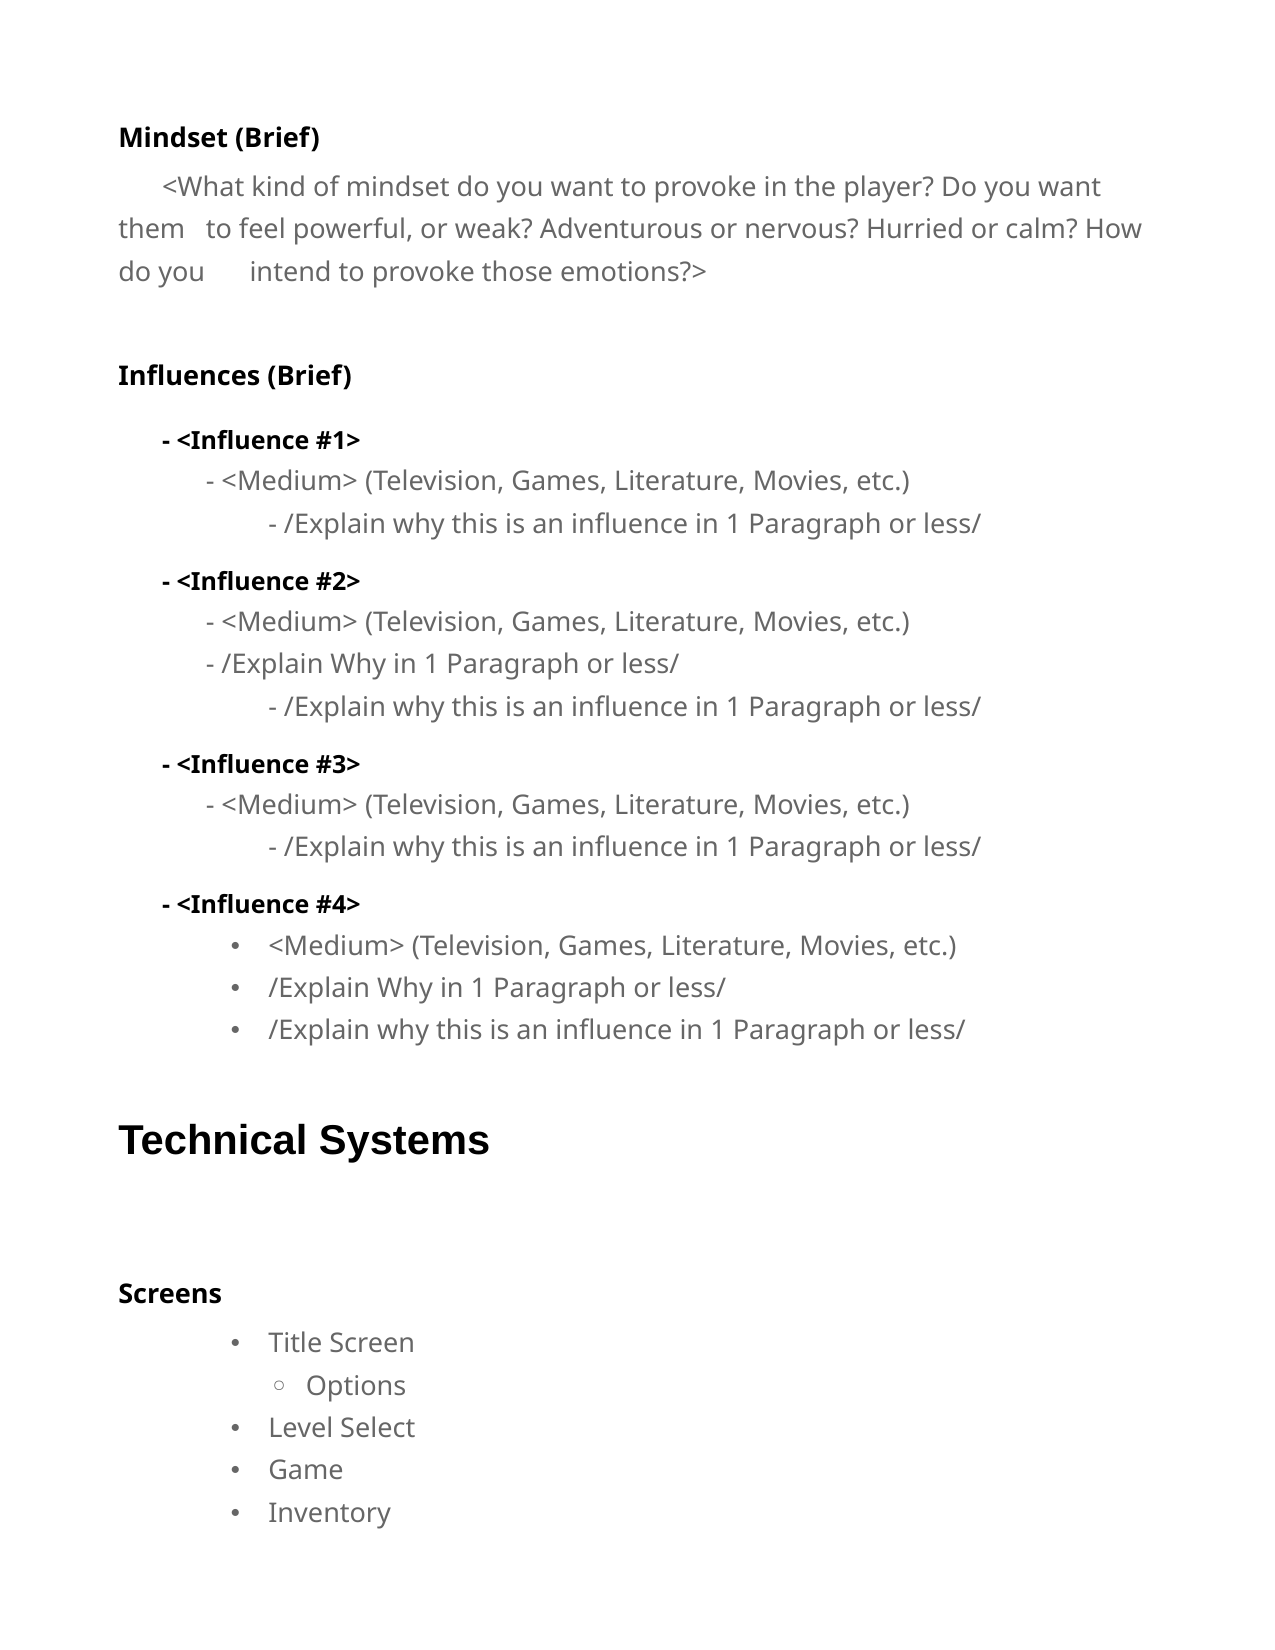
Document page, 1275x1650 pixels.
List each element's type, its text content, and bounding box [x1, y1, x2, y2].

subtitle Influences (Brief) [118, 357, 1157, 393]
subtitle - <Influence #2> [118, 563, 1157, 597]
text <What kind of mindset do you want to provoke in the player? Do you want them to feel powerful, or weak? Adventurous or nervous? Hurried or calm? How do you intend to provoke those emotions?> [118, 167, 1157, 289]
text - <Medium> (Television, Games, Literature, Movies, etc.) [118, 602, 1157, 639]
list Game [231, 1451, 1157, 1488]
list <Medium> (Television, Games, Literature, Movies, etc.) [231, 926, 1157, 963]
subtitle - <Influence #3> [118, 746, 1157, 780]
subtitle - <Influence #1> [118, 423, 1157, 457]
list Title Screen [231, 1324, 1157, 1361]
text - /Explain why this is an influence in 1 Paragraph or less/ [193, 504, 1157, 541]
text - /Explain why this is an influence in 1 Paragraph or less/ [193, 828, 1157, 865]
subtitle Mindset (Brief) [118, 118, 1157, 155]
text - <Medium> (Television, Games, Literature, Movies, etc.) [118, 462, 1157, 499]
list Level Select [231, 1408, 1157, 1445]
list /Explain why this is an influence in 1 Paragraph or less/ [231, 1011, 1157, 1048]
text - <Medium> (Television, Games, Literature, Movies, etc.) [118, 785, 1157, 822]
subtitle Screens [118, 1274, 1157, 1311]
subtitle - <Influence #4> [118, 887, 1157, 921]
list Inventory [231, 1493, 1157, 1530]
subtitle Technical Systems [118, 1115, 1157, 1163]
list /Explain Why in 1 Paragraph or less/ [231, 968, 1157, 1005]
list Options [268, 1366, 1157, 1403]
text - /Explain Why in 1 Paragraph or less/ [118, 645, 1157, 682]
text - /Explain why this is an influence in 1 Paragraph or less/ [193, 687, 1157, 724]
